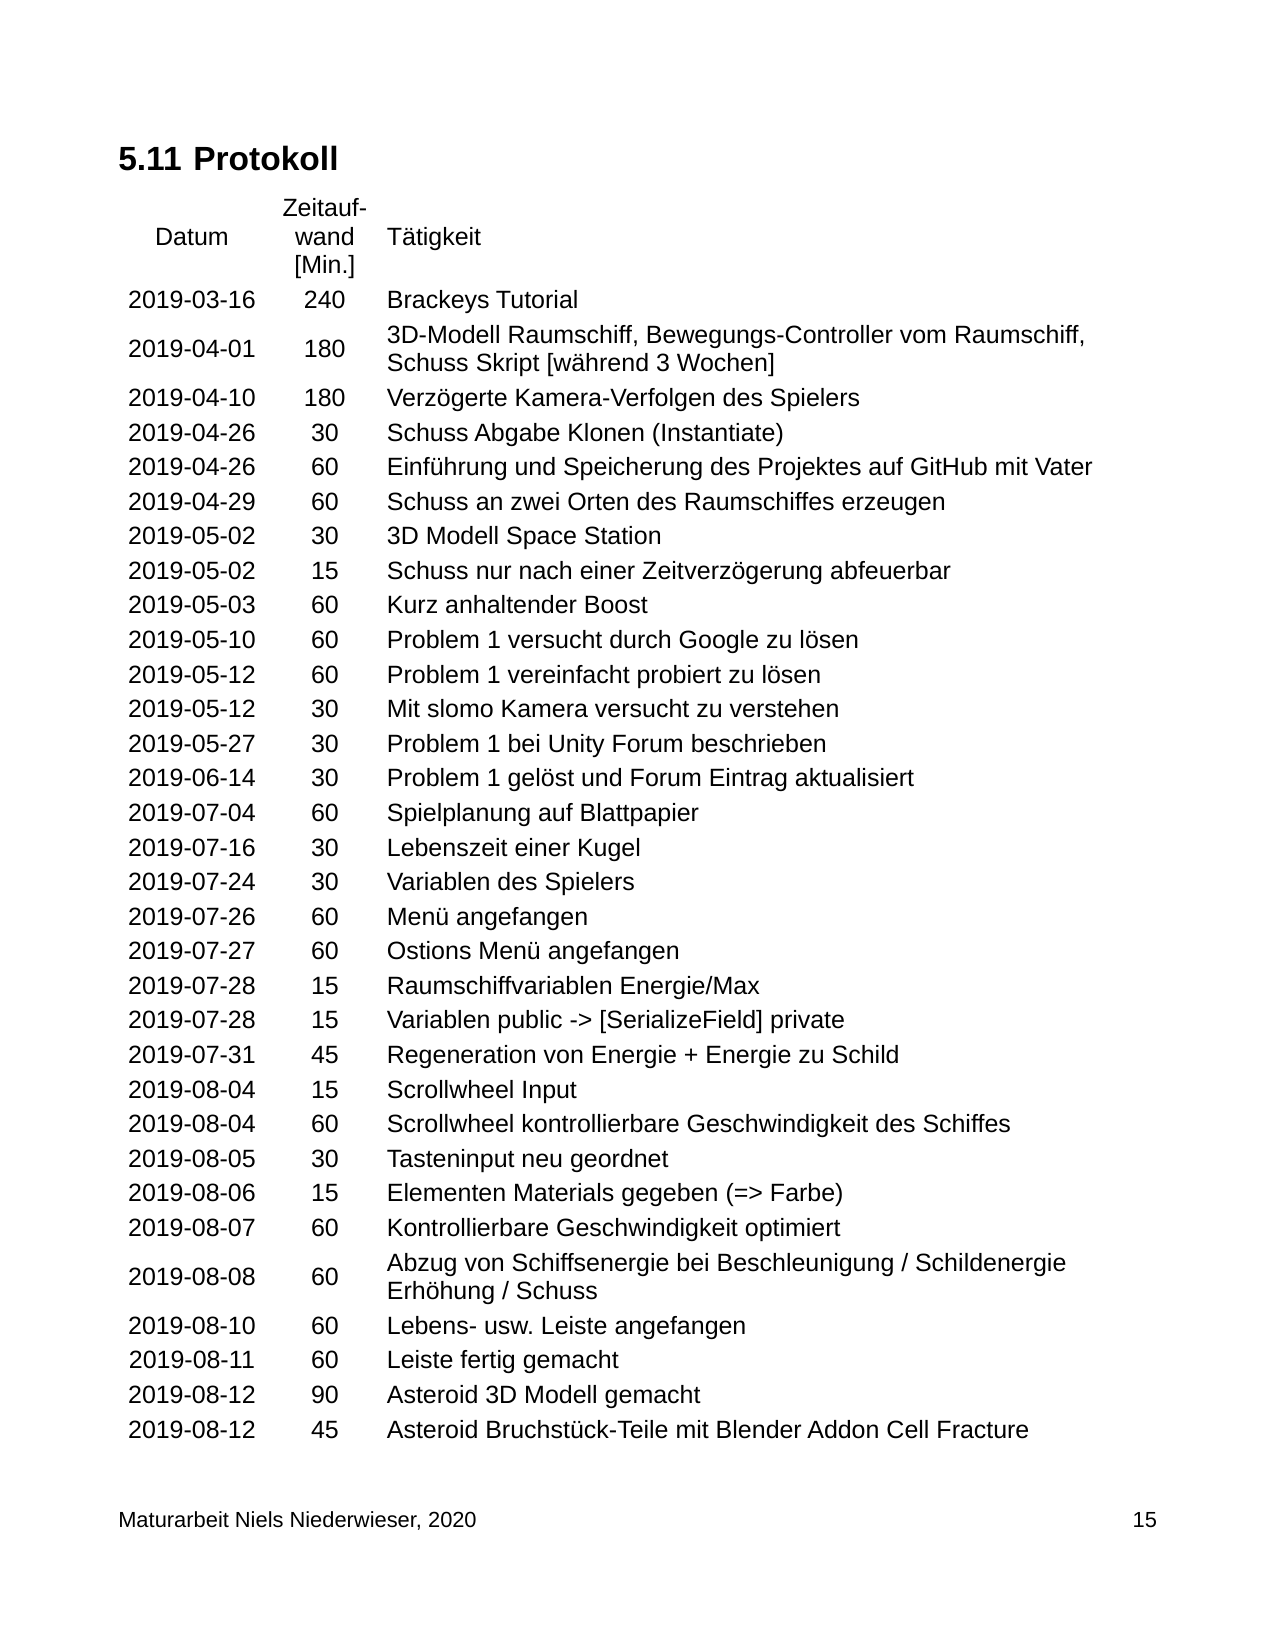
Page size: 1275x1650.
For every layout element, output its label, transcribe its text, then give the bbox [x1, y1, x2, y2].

table_cell 2019-05-27 [118, 726, 265, 761]
table_cell 30 [265, 519, 384, 553]
table_cell 15 [265, 1176, 384, 1210]
table_cell 60 [265, 588, 384, 622]
table_cell 90 [265, 1377, 384, 1412]
table_cell 15 [265, 968, 384, 1003]
table_cell 45 [265, 1412, 384, 1446]
table_cell Schuss an zwei Orten des Raumschiffes erzeugen [384, 484, 1141, 518]
table_cell 60 [265, 899, 384, 933]
table_cell 60 [265, 1210, 384, 1245]
table_cell 2019-07-27 [118, 934, 265, 968]
table_cell Ostions Menü angefangen [384, 934, 1141, 968]
table_cell Abzug von Schiffsenergie bei Beschleunigung / Schildenergie Erhöhung / Schuss [384, 1245, 1141, 1308]
table_cell 2019-08-12 [118, 1412, 265, 1446]
table_cell 15 [265, 1072, 384, 1106]
table_cell 2019-08-07 [118, 1210, 265, 1245]
table_cell Problem 1 bei Unity Forum beschrieben [384, 726, 1141, 761]
table_cell Kontrollierbare Geschwindigkeit optimiert [384, 1210, 1141, 1245]
table_cell Asteroid 3D Modell gemacht [384, 1377, 1141, 1412]
table_cell 2019-04-10 [118, 380, 265, 415]
table_cell Schuss nur nach einer Zeitverzögerung abfeuerbar [384, 553, 1141, 588]
table_cell Mit slomo Kamera versucht zu verstehen [384, 691, 1141, 726]
table_cell Variablen des Spielers [384, 864, 1141, 899]
table_cell Tasteninput neu geordnet [384, 1141, 1141, 1176]
table_cell 2019-05-02 [118, 519, 265, 553]
table_cell Lebenszeit einer Kugel [384, 830, 1141, 864]
table_cell Problem 1 vereinfacht probiert zu lösen [384, 657, 1141, 691]
table_cell 2019-04-26 [118, 449, 265, 484]
table_cell 2019-05-10 [118, 622, 265, 657]
table_cell Elementen Materials gegeben (=> Farbe) [384, 1176, 1141, 1210]
table_cell 2019-07-28 [118, 1003, 265, 1037]
table_cell 2019-07-26 [118, 899, 265, 933]
table_cell 60 [265, 1106, 384, 1141]
table_cell Leiste fertig gemacht [384, 1343, 1141, 1377]
table_cell 2019-08-12 [118, 1377, 265, 1412]
table_cell Variablen public -> [SerializeField] private [384, 1003, 1141, 1037]
table_cell 2019-04-26 [118, 415, 265, 449]
table_cell 2019-04-01 [118, 317, 265, 380]
table_cell 2019-07-04 [118, 795, 265, 830]
table_cell 60 [265, 1343, 384, 1377]
table_cell 30 [265, 1141, 384, 1176]
table_cell 2019-07-28 [118, 968, 265, 1003]
table_cell 60 [265, 657, 384, 691]
table_cell 15 [265, 1003, 384, 1037]
table_cell 60 [265, 1245, 384, 1308]
table_cell Verzögerte Kamera-Verfolgen des Spielers [384, 380, 1141, 415]
table_cell 30 [265, 691, 384, 726]
table_cell 2019-05-12 [118, 657, 265, 691]
table_cell Problem 1 gelöst und Forum Eintrag aktualisiert [384, 761, 1141, 795]
table_cell 2019-08-10 [118, 1308, 265, 1343]
table_cell 2019-08-05 [118, 1141, 265, 1176]
table_cell Asteroid Bruchstück-Teile mit Blender Addon Cell Fracture [384, 1412, 1141, 1446]
table_cell 30 [265, 864, 384, 899]
table_cell 60 [265, 622, 384, 657]
table_cell 60 [265, 1308, 384, 1343]
table_cell Scrollwheel Input [384, 1072, 1141, 1106]
table_cell 60 [265, 934, 384, 968]
table_header Datum [118, 190, 265, 282]
table_cell 2019-08-11 [118, 1343, 265, 1377]
table_cell 60 [265, 795, 384, 830]
subtitle Protokoll [118, 139, 1157, 178]
table_cell 3D Modell Space Station [384, 519, 1141, 553]
table_cell Raumschiffvariablen Energie/Max [384, 968, 1141, 1003]
table_cell 2019-07-16 [118, 830, 265, 864]
table_cell 2019-05-02 [118, 553, 265, 588]
table_cell Menü angefangen [384, 899, 1141, 933]
table_cell 2019-08-06 [118, 1176, 265, 1210]
table_cell Problem 1 versucht durch Google zu lösen [384, 622, 1141, 657]
table_cell 45 [265, 1037, 384, 1072]
table_cell 2019-03-16 [118, 282, 265, 317]
table_cell Regeneration von Energie + Energie zu Schild [384, 1037, 1141, 1072]
table_cell Kurz anhaltender Boost [384, 588, 1141, 622]
table_cell 180 [265, 380, 384, 415]
table_cell 2019-06-14 [118, 761, 265, 795]
table_cell 30 [265, 415, 384, 449]
table_cell Schuss Abgabe Klonen (Instantiate) [384, 415, 1141, 449]
table_cell 60 [265, 449, 384, 484]
table_cell 15 [265, 553, 384, 588]
table_header Zeitauf-wand [Min.] [265, 190, 384, 282]
table_cell 2019-08-04 [118, 1106, 265, 1141]
table_cell 30 [265, 726, 384, 761]
table_cell 2019-05-03 [118, 588, 265, 622]
table_header Tätigkeit [384, 190, 1141, 282]
table_cell 2019-08-04 [118, 1072, 265, 1106]
table_cell Einführung und Speicherung des Projektes auf GitHub mit Vater [384, 449, 1141, 484]
table_cell Spielplanung auf Blattpapier [384, 795, 1141, 830]
table_cell 2019-08-08 [118, 1245, 265, 1308]
table_cell 2019-07-24 [118, 864, 265, 899]
table_cell Scrollwheel kontrollierbare Geschwindigkeit des Schiffes [384, 1106, 1141, 1141]
table_cell 180 [265, 317, 384, 380]
table_cell 240 [265, 282, 384, 317]
table_cell 60 [265, 484, 384, 518]
table_cell Lebens- usw. Leiste angefangen [384, 1308, 1141, 1343]
table_cell 30 [265, 830, 384, 864]
table_cell 30 [265, 761, 384, 795]
table_cell 3D-Modell Raumschiff, Bewegungs-Controller vom Raumschiff, Schuss Skript [während 3 Wochen] [384, 317, 1141, 380]
table_cell 2019-05-12 [118, 691, 265, 726]
table_cell 2019-07-31 [118, 1037, 265, 1072]
table_cell 2019-04-29 [118, 484, 265, 518]
table_cell Brackeys Tutorial [384, 282, 1141, 317]
